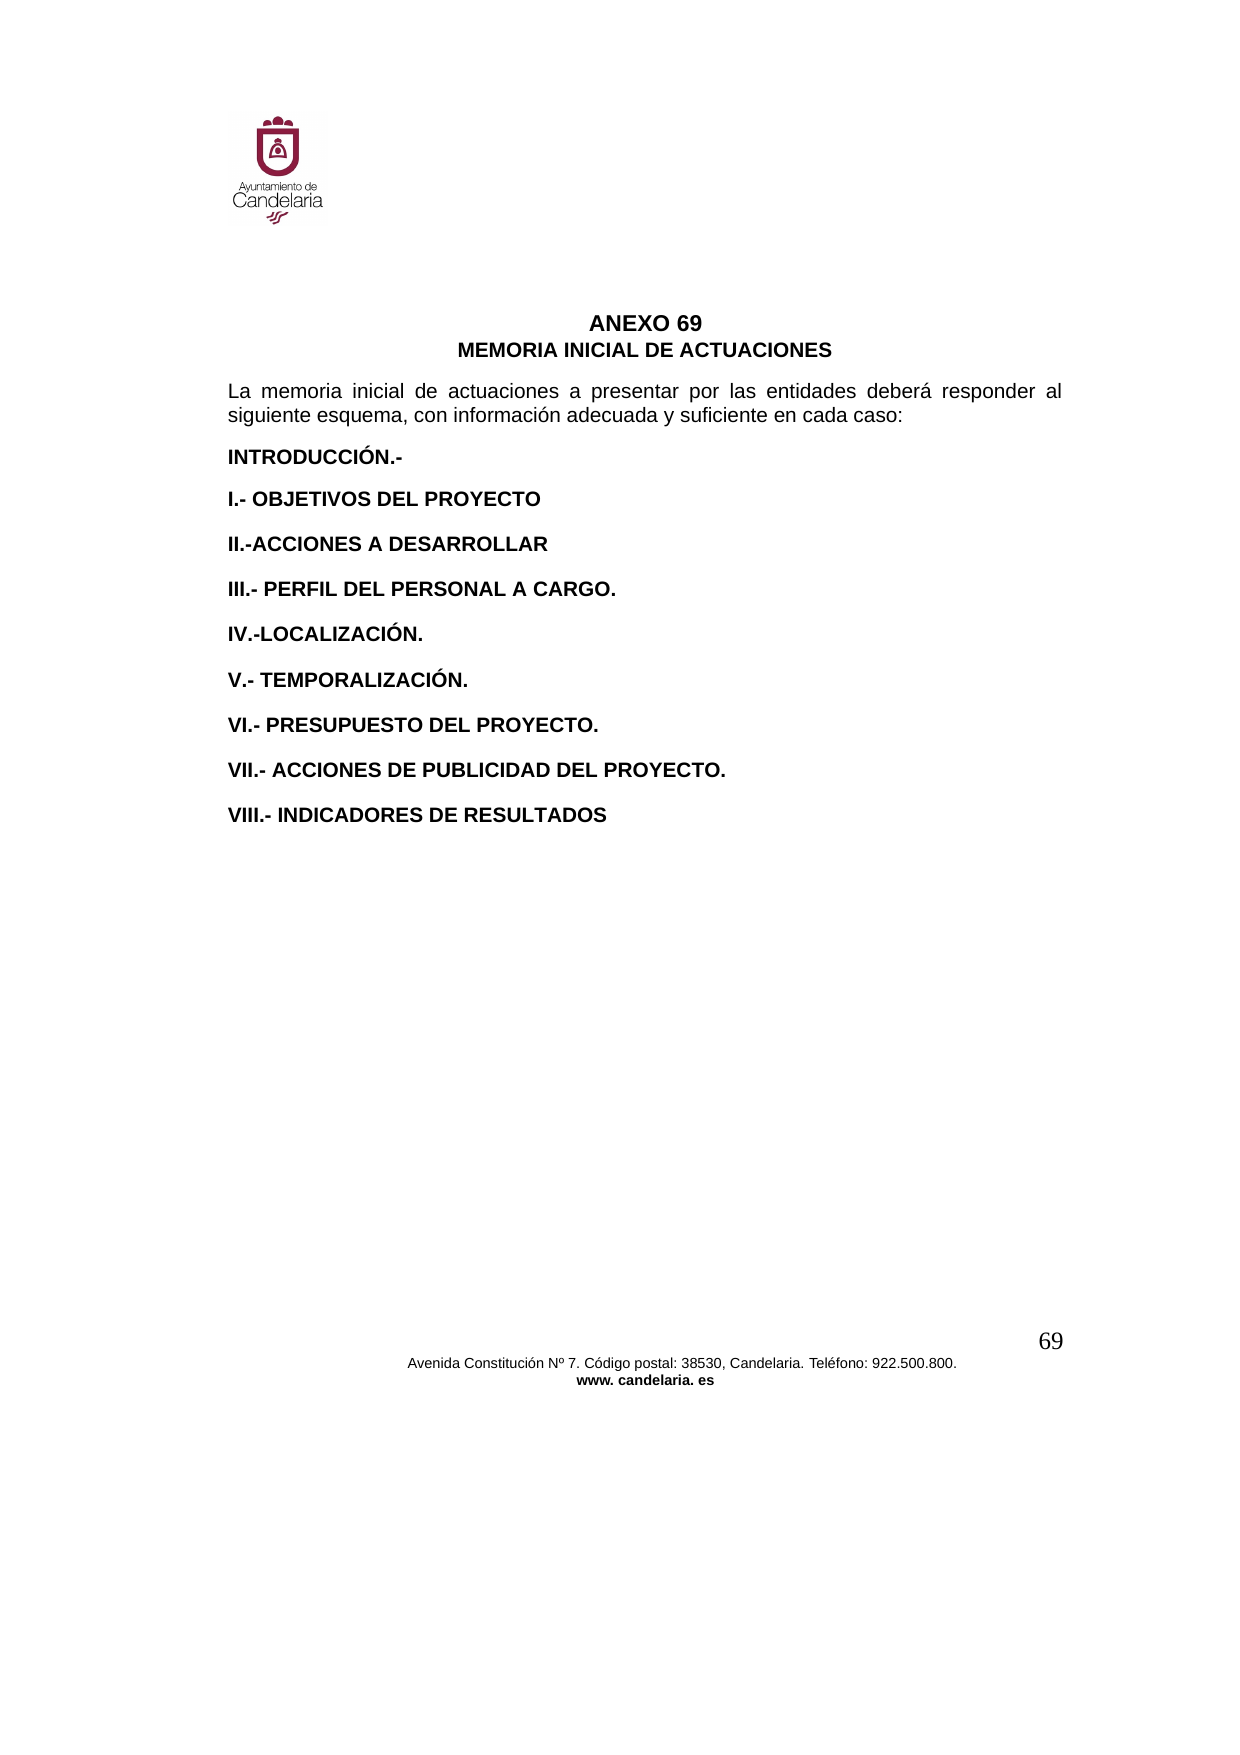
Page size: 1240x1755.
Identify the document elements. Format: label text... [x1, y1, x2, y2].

text VIII.- INDICADORES DE RESULTADOS [228, 803, 1063, 827]
text III.- PERFIL DEL PERSONAL A CARGO. [228, 577, 869, 601]
text II.-ACCIONES A DESARROLLAR [228, 532, 603, 556]
text La memoria inicial de actuaciones a presentar por las entidades deberá responder al siguiente esquema, con información adecuada y suficiente en cada caso: [228, 380, 1063, 427]
text VI.- PRESUPUESTO DEL PROYECTO. [228, 713, 672, 737]
text IV.-LOCALIZACIÓN. [228, 622, 672, 646]
text V.- TEMPORALIZACIÓN. [228, 667, 672, 691]
text ANEXO I [228, 310, 1063, 337]
text INTRODUCCIÓN.- [228, 444, 1063, 468]
text VII.- ACCIONES DE PUBLICIDAD DEL PROYECTO. [228, 758, 825, 782]
subtitle MEMORIA INICIAL DE ACTUACIONES [228, 338, 1062, 362]
text I.- OBJETIVOS DEL PROYECTO [228, 486, 603, 510]
